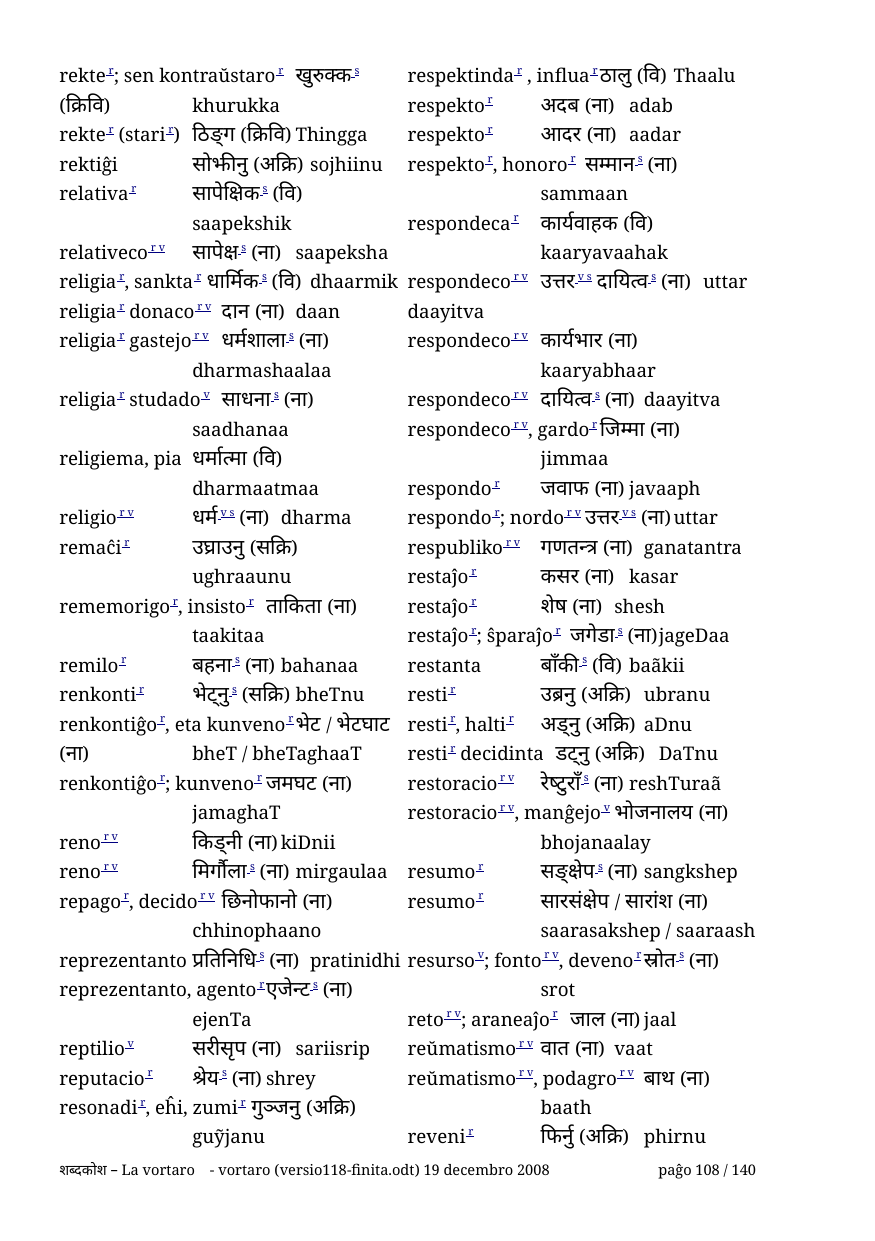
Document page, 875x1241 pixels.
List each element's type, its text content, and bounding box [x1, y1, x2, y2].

text repago r, decido r v छिनोफानो (ना) chhinophaano [59, 884, 407, 943]
text resti r उब्रनु (अक्रि) ubranu [407, 678, 756, 708]
text religia r, sankta r धार्मिक s (वि) dhaarmik [59, 265, 407, 295]
text restanta बाँकी s (वि) baãkii [407, 649, 756, 678]
text religia r gastejo r v धर्मशाला s (ना) dharmashaalaa [59, 324, 407, 383]
text resti r, halti r अड्नु (अक्रि) aDnu [407, 708, 756, 737]
text resurso v; fonto r v, deveno r स्रोत s (ना) srot [407, 943, 756, 1002]
text religia r donaco r v दान (ना) daan [59, 295, 407, 324]
text respekto r आदर (ना) aadar [407, 118, 756, 147]
text reputacio r श्रेय s (ना) shrey [59, 1061, 407, 1091]
text relativa r सापेक्षिक s (वि) saapekshik [59, 177, 407, 236]
text reprezentanto, agento r एजेन्ट s (ना) ejenTa [59, 973, 407, 1032]
text renkonti r भेट्नु s (सक्रि) bheTnu [59, 678, 407, 708]
text restaĵo r शेष (ना) shesh [407, 590, 756, 619]
text reptilio v सरीसृप (ना) sariisrip [59, 1032, 407, 1061]
text resonadi r, eĥi, zumi r गुञ्जनु (अक्रि) guỹjanu [59, 1091, 407, 1150]
text respubliko r v गणतन्त्र (ना) ganatantra [407, 531, 756, 560]
text renkontiĝo r; kunveno r जमघट (ना) jamaghaT [59, 767, 407, 826]
text reveni r फिर्नु (अक्रि) phirnu [407, 1120, 756, 1150]
text resumo r सङ्क्षेप s (ना) sangkshep [407, 855, 756, 884]
text restaĵo r; ŝparaĵo r जगेडा s (ना) jageDaa [407, 619, 756, 649]
text respondeco r v कार्यभार (ना) kaaryabhaar [407, 324, 756, 383]
text respondeco r v, gardo r जिम्मा (ना) jimmaa [407, 413, 756, 472]
text respondeco r v दायित्व s (ना) daayitva [407, 383, 756, 413]
text reto r v; araneaĵo r जाल (ना) jaal [407, 1002, 756, 1032]
text rekte r (stari r) ठिङ्ग (क्रिवि) Thingga [59, 118, 407, 147]
text religio r v धर्म v s (ना) dharma [59, 501, 407, 531]
text rekte r; sen kontraŭstaro r खुरुक्क s (क्रिवि) khurukka [59, 59, 407, 118]
text reno r v मिर्गौला s (ना) mirgaulaa [59, 855, 407, 884]
text rememorigo r, insisto r ताकिता (ना) taakitaa [59, 590, 407, 649]
text rektiĝi सोझीनु (अक्रि) sojhiinu [59, 147, 407, 177]
text respondeca r कार्यवाहक (वि) kaaryavaahak [407, 206, 756, 265]
text religiema, pia धर्मात्मा (वि) dharmaatmaa [59, 442, 407, 501]
text reprezentanto प्रतिनिधि s (ना) pratinidhi [59, 943, 407, 973]
text religia r studado v साधना s (ना) saadhanaa [59, 383, 407, 442]
text reno r v किड्नी (ना) kiDnii [59, 826, 407, 855]
text reŭmatismo r v वात (ना) vaat [407, 1032, 756, 1061]
text respekto r अदब (ना) adab [407, 88, 756, 118]
text relativeco r v सापेक्ष s (ना) saapeksha [59, 236, 407, 265]
text resti r decidinta डट्नु (अक्रि) DaTnu [407, 737, 756, 767]
text respondeco r v उत्तर v s दायित्व s (ना) uttar daayitva [407, 265, 756, 324]
text resumo r सारसंक्षेप / सारांश (ना) saarasakshep / saaraash [407, 884, 756, 943]
text respondo r जवाफ (ना) javaaph [407, 472, 756, 501]
text restaĵo r कसर (ना) kasar [407, 560, 756, 590]
text respektinda r , influa r ठालु (वि) Thaalu [407, 59, 756, 88]
text restoracio r v रेष्टुराँ s (ना) reshTuraã [407, 767, 756, 796]
text reŭmatismo r v, podagro r v बाथ (ना) baath [407, 1061, 756, 1120]
text respondo r; nordo r v उत्तर v s (ना) uttar [407, 501, 756, 531]
text remaĉi r उघ्राउनु (सक्रि) ughraaunu [59, 531, 407, 590]
text remilo r बहना s (ना) bahanaa [59, 649, 407, 678]
text restoracio r v, manĝejo v भोजनालय (ना) bhojanaalay [407, 796, 756, 855]
text respekto r, honoro r सम्मान s (ना) sammaan [407, 147, 756, 206]
text renkontiĝo r, eta kunveno r भेट / भेटघाट (ना) bheT / bheTaghaaT [59, 708, 407, 767]
